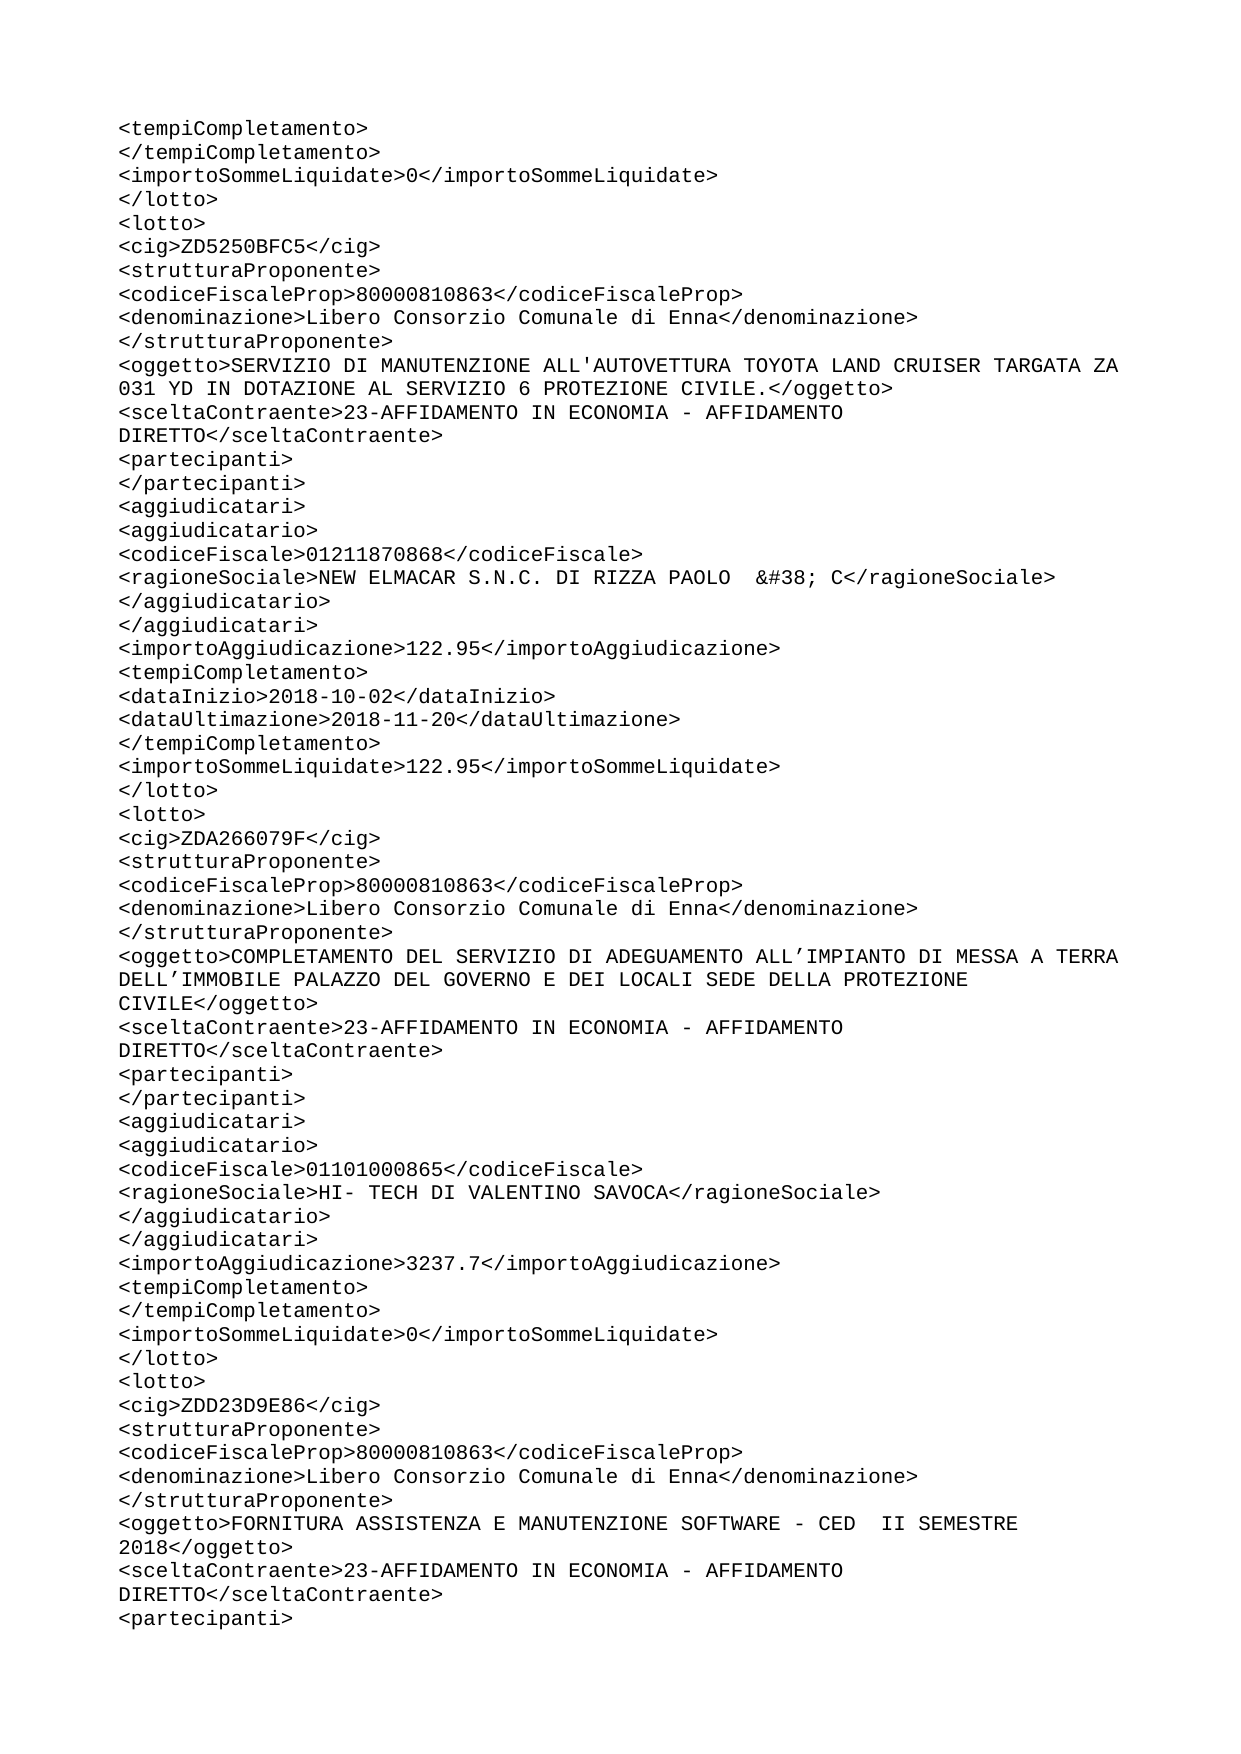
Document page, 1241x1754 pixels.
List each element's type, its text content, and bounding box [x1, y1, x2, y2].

text <sceltaContraente>23-AFFIDAMENTO IN ECONOMIA - AFFIDAMENTO DIRETTO</sceltaContraente> [118, 402, 1122, 449]
text <denominazione>Libero Consorzio Comunale di Enna</denominazione> [118, 307, 1122, 331]
text <dataUltimazione>2018-11-20</dataUltimazione> [118, 709, 1122, 733]
text </aggiudicatari> [118, 615, 1122, 638]
text <oggetto>FORNITURA ASSISTENZA E MANUTENZIONE SOFTWARE - CED II SEMESTRE 2018</oggetto> [118, 1513, 1122, 1561]
text <partecipanti> [118, 1064, 1122, 1088]
text </tempiCompletamento> [118, 142, 1122, 165]
text <dataInizio>2018-10-02</dataInizio> [118, 686, 1122, 709]
text <codiceFiscale>01101000865</codiceFiscale> [118, 1158, 1122, 1182]
text </lotto> [118, 1348, 1122, 1371]
text <tempiCompletamento> [118, 662, 1122, 686]
text <importoAggiudicazione>3237.7</importoAggiudicazione> [118, 1253, 1122, 1277]
text <lotto> [118, 213, 1122, 236]
text </lotto> [118, 189, 1122, 213]
text </aggiudicatario> [118, 591, 1122, 615]
text </strutturaProponente> [118, 922, 1122, 946]
text <codiceFiscale>01211870868</codiceFiscale> [118, 544, 1122, 567]
text </partecipanti> [118, 1088, 1122, 1111]
text <aggiudicatari> [118, 496, 1122, 520]
text <aggiudicatario> [118, 520, 1122, 544]
text <partecipanti> [118, 1608, 1122, 1631]
text <denominazione>Libero Consorzio Comunale di Enna</denominazione> [118, 898, 1122, 922]
text <cig>ZDD23D9E86</cig> [118, 1395, 1122, 1419]
text <oggetto>COMPLETAMENTO DEL SERVIZIO DI ADEGUAMENTO ALL’IMPIANTO DI MESSA A TERRA DELL’IMMOBILE PALAZZO DEL GOVERNO E DEI LOCALI SEDE DELLA PROTEZIONE CIVILE</oggetto> [118, 946, 1122, 1017]
text <cig>ZD5250BFC5</cig> [118, 236, 1122, 260]
text </strutturaProponente> [118, 331, 1122, 354]
text <tempiCompletamento> [118, 118, 1122, 142]
text <sceltaContraente>23-AFFIDAMENTO IN ECONOMIA - AFFIDAMENTO DIRETTO</sceltaContraente> [118, 1017, 1122, 1064]
text <partecipanti> [118, 449, 1122, 473]
text <cig>ZDA266079F</cig> [118, 827, 1122, 851]
text <ragioneSociale>HI- TECH DI VALENTINO SAVOCA</ragioneSociale> [118, 1182, 1122, 1206]
text </tempiCompletamento> [118, 733, 1122, 757]
text </aggiudicatario> [118, 1206, 1122, 1229]
text </aggiudicatari> [118, 1229, 1122, 1253]
text <importoSommeLiquidate>0</importoSommeLiquidate> [118, 1324, 1122, 1348]
text <ragioneSociale>NEW ELMACAR S.N.C. DI RIZZA PAOLO &#38; C</ragioneSociale> [118, 567, 1122, 591]
text <aggiudicatario> [118, 1135, 1122, 1158]
text <oggetto>SERVIZIO DI MANUTENZIONE ALL'AUTOVETTURA TOYOTA LAND CRUISER TARGATA ZA 031 YD IN DOTAZIONE AL SERVIZIO 6 PROTEZIONE CIVILE.</oggetto> [118, 354, 1122, 402]
text <importoSommeLiquidate>122.95</importoSommeLiquidate> [118, 757, 1122, 780]
text </partecipanti> [118, 473, 1122, 496]
text <codiceFiscaleProp>80000810863</codiceFiscaleProp> [118, 284, 1122, 307]
text <lotto> [118, 1371, 1122, 1395]
text </strutturaProponente> [118, 1489, 1122, 1513]
text <strutturaProponente> [118, 260, 1122, 284]
text <importoSommeLiquidate>0</importoSommeLiquidate> [118, 165, 1122, 189]
text <sceltaContraente>23-AFFIDAMENTO IN ECONOMIA - AFFIDAMENTO DIRETTO</sceltaContraente> [118, 1561, 1122, 1608]
text <strutturaProponente> [118, 1419, 1122, 1442]
text <lotto> [118, 804, 1122, 827]
text <codiceFiscaleProp>80000810863</codiceFiscaleProp> [118, 875, 1122, 898]
text </tempiCompletamento> [118, 1300, 1122, 1324]
text <aggiudicatari> [118, 1111, 1122, 1135]
text <tempiCompletamento> [118, 1277, 1122, 1300]
text </lotto> [118, 780, 1122, 804]
text <importoAggiudicazione>122.95</importoAggiudicazione> [118, 638, 1122, 662]
text <codiceFiscaleProp>80000810863</codiceFiscaleProp> [118, 1442, 1122, 1466]
text <denominazione>Libero Consorzio Comunale di Enna</denominazione> [118, 1466, 1122, 1489]
text <strutturaProponente> [118, 851, 1122, 875]
